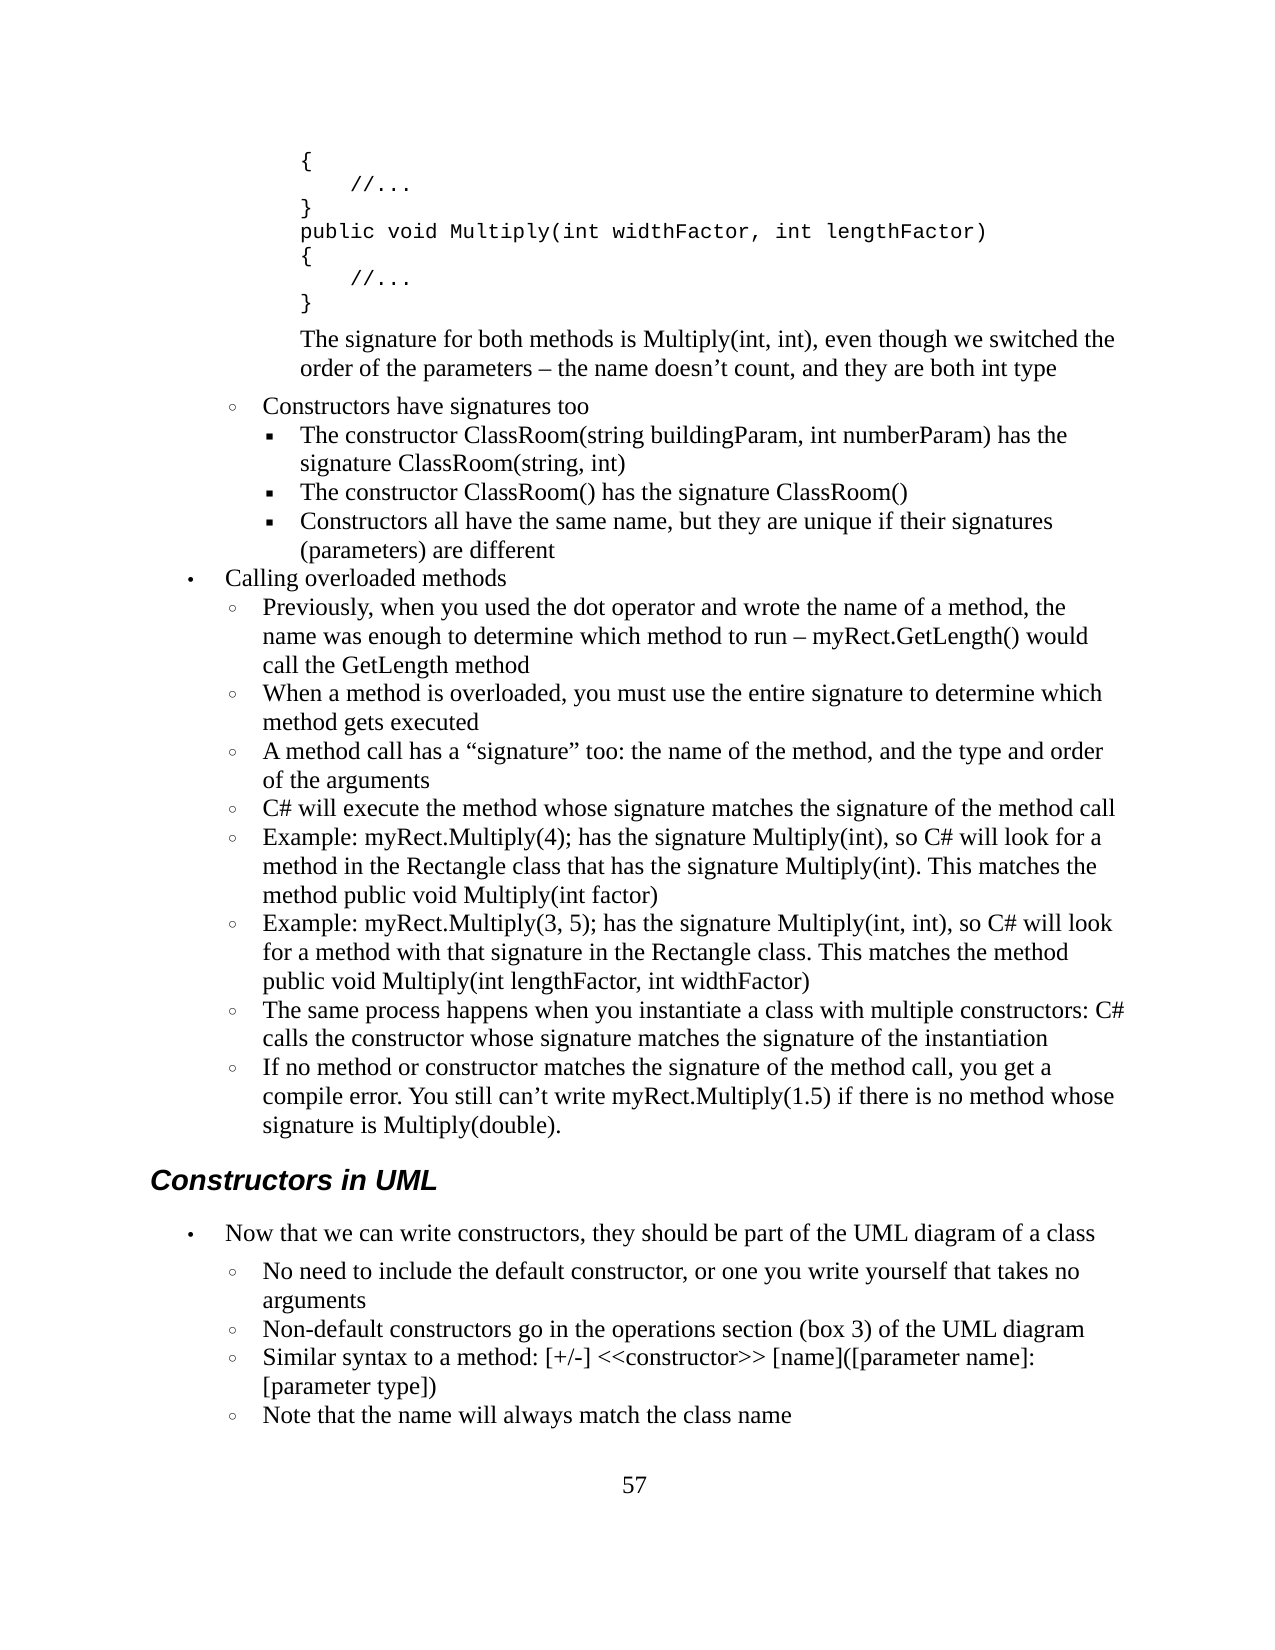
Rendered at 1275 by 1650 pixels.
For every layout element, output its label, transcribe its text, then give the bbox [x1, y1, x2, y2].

list Example: myRect.Multiply(4); has the signature Multiply(int), so C# will look for a method in the Rectangle class that has the signature Multiply(int). This matches the method public void Multiply(int factor) [225, 822, 1125, 908]
list Previously, when you used the dot operator and wrote the name of a method, the name was enough to determine which method to run – myRect.GetLength() would call the GetLength method [225, 592, 1125, 678]
list public void Multiply(int widthFactor, int lengthFactor) [262, 221, 1125, 244]
list Now that we can write constructors, they should be part of the UML diagram of a class [187, 1218, 1125, 1247]
list The same process happens when you instantiate a class with multiple constructors: C# calls the constructor whose signature matches the signature of the instantiation [225, 995, 1125, 1052]
list The constructor ClassRoom() has the signature ClassRoom() [262, 477, 1125, 506]
list When a method is overloaded, you must use the entire signature to determine which method gets executed [225, 678, 1125, 736]
list //... [262, 174, 1125, 197]
list C# will execute the method whose signature matches the signature of the method call [225, 793, 1125, 822]
list } [262, 197, 1125, 221]
list Calling overloaded methods [187, 563, 1125, 592]
list { [262, 150, 1125, 174]
subtitle Constructors in UML [150, 1163, 1125, 1197]
list Similar syntax to a method: [+/-] <<constructor>> [name]([parameter name]: [parameter type]) [225, 1342, 1125, 1400]
list Example: myRect.Multiply(3, 5); has the signature Multiply(int, int), so C# will look for a method with that signature in the Rectangle class. This matches the method public void Multiply(int lengthFactor, int widthFactor) [225, 908, 1125, 995]
list Note that the name will always match the class name [225, 1400, 1125, 1429]
list The constructor ClassRoom(string buildingParam, int numberParam) has the signature ClassRoom(string, int) [262, 420, 1125, 477]
list //... [262, 268, 1125, 292]
list Constructors all have the same name, but they are unique if their signatures (parameters) are different [262, 506, 1125, 563]
list Non-default constructors go in the operations section (box 3) of the UML diagram [225, 1314, 1125, 1342]
list If no method or constructor matches the signature of the method call, you get a compile error. You still can’t write myRect.Multiply(1.5) if there is no method whose signature is Multiply(double). [225, 1052, 1125, 1138]
list No need to include the default constructor, or one you write yourself that takes no arguments [225, 1256, 1125, 1314]
list A method call has a “signature” too: the name of the method, and the type and order of the arguments [225, 736, 1125, 793]
list { [262, 244, 1125, 268]
list } [262, 292, 1125, 316]
list The signature for both methods is Multiply(int, int), even though we switched the order of the parameters – the name doesn’t count, and they are both int type [262, 324, 1125, 382]
list Constructors have signatures too [225, 391, 1125, 420]
